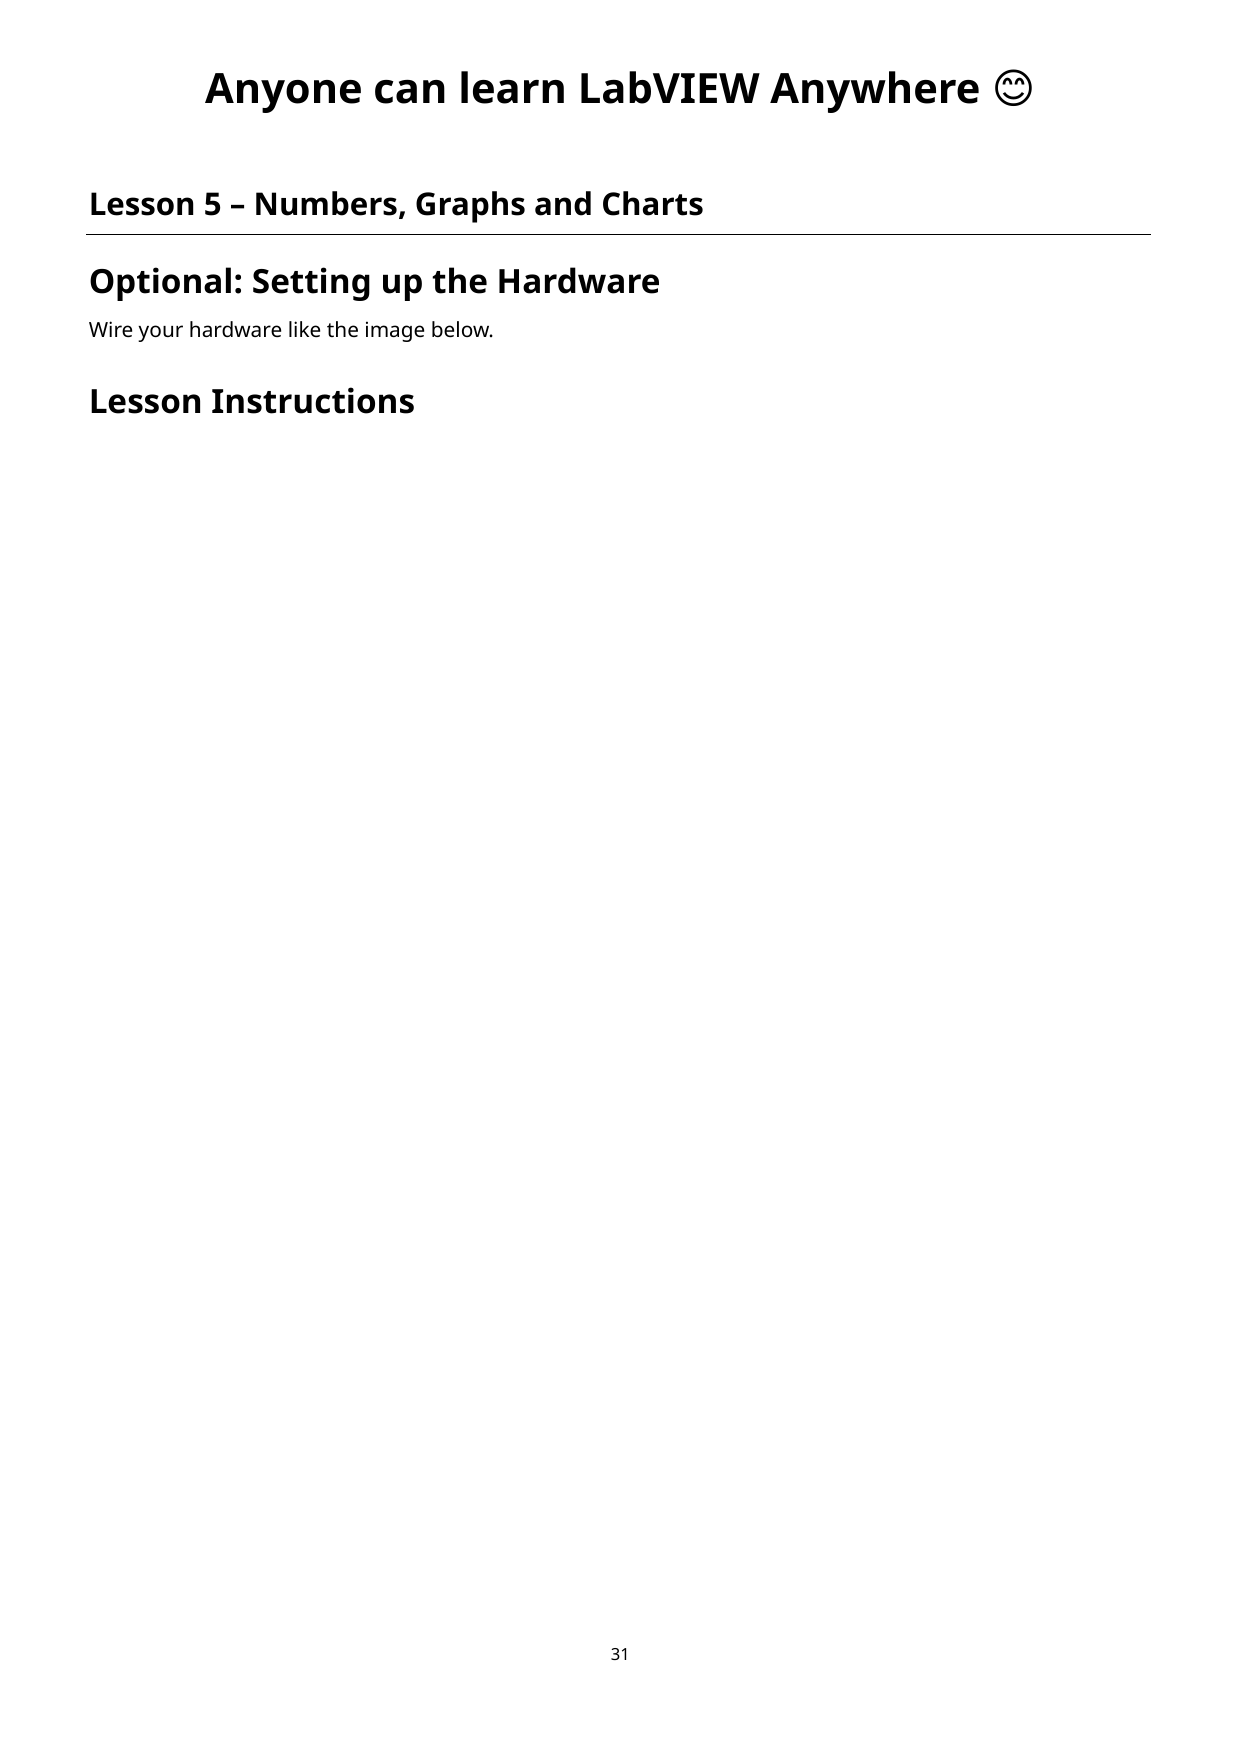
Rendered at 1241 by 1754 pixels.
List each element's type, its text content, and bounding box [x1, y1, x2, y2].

subtitle Optional: Setting up the Hardware [88, 257, 1152, 303]
subtitle Lesson 5 – Numbers, Graphs and Charts [88, 182, 1152, 224]
subtitle Lesson Instructions [88, 377, 1152, 423]
text Wire your hardware like the image below. [88, 315, 1152, 344]
